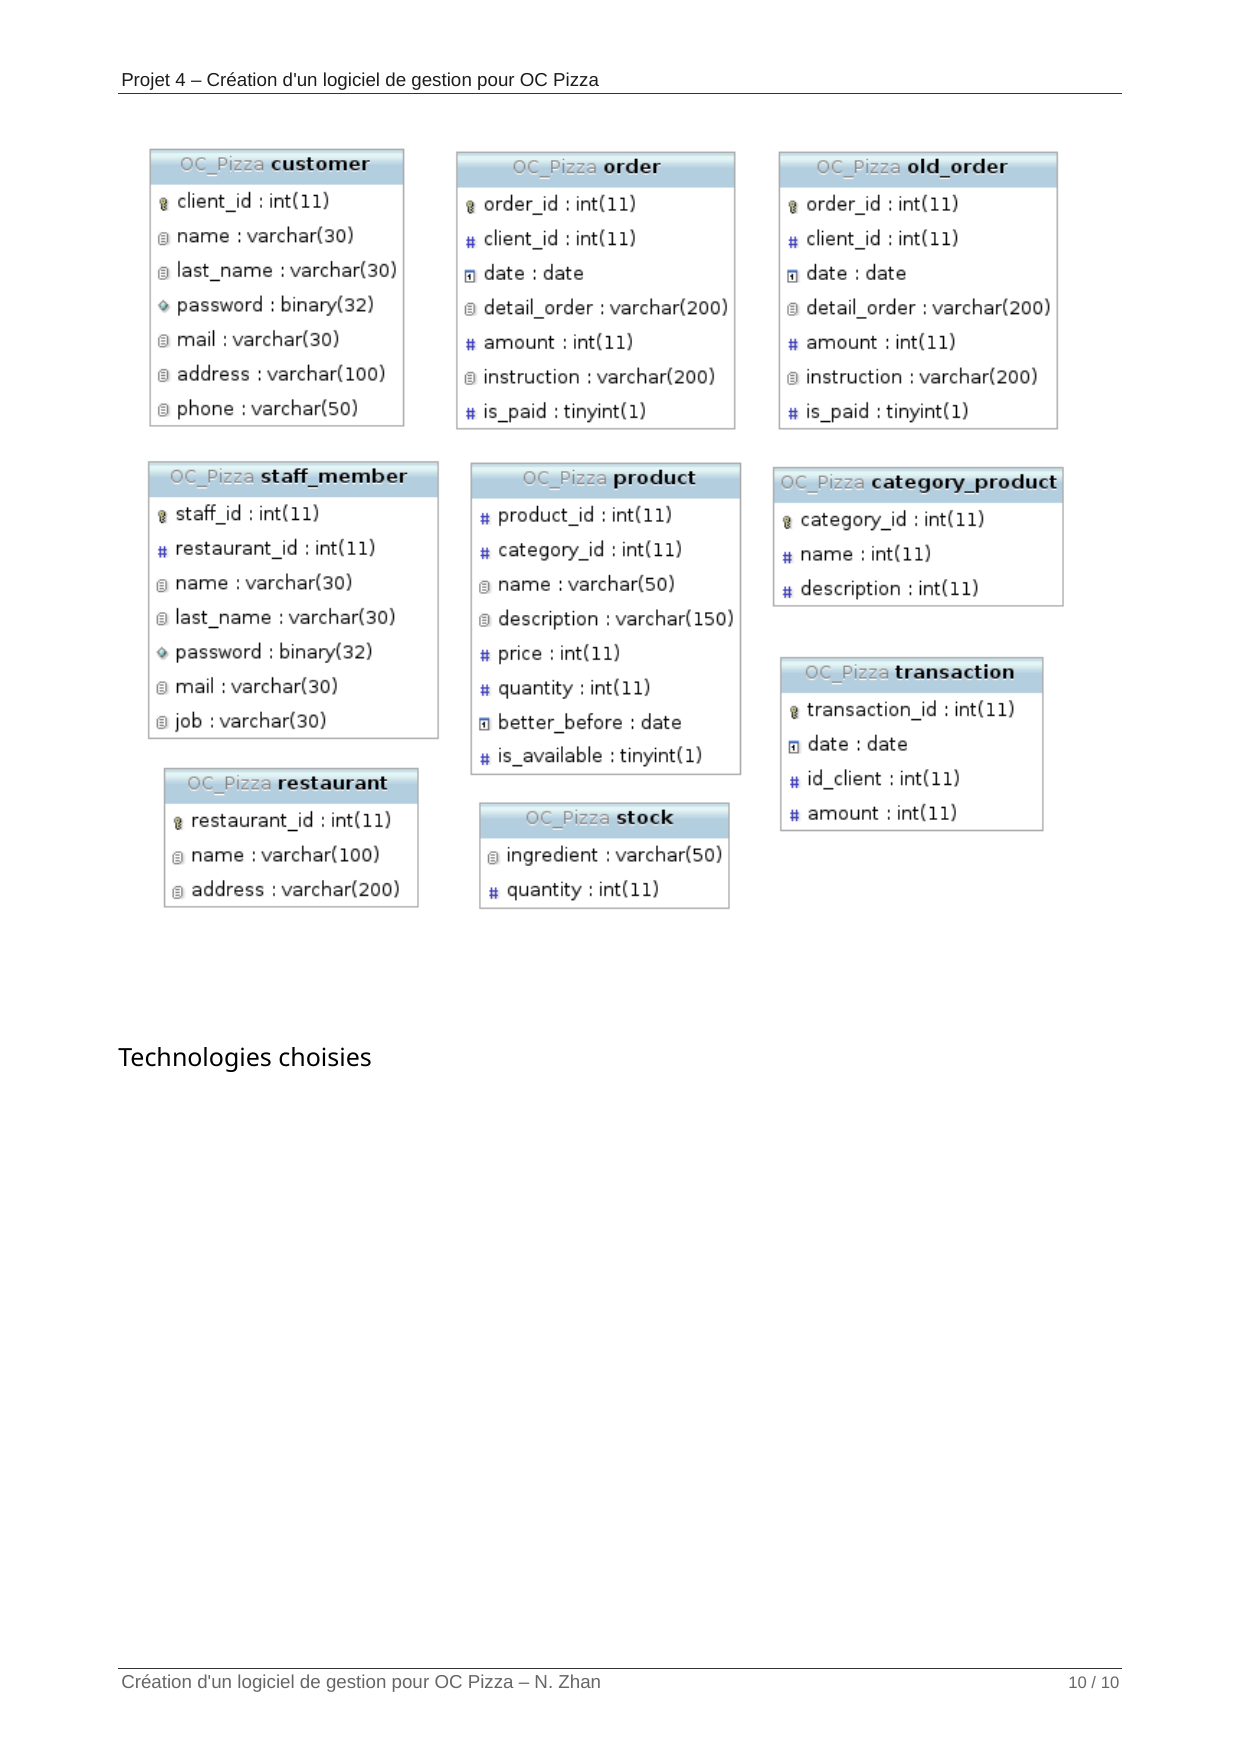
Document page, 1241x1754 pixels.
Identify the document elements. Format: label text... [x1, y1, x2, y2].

picture [118, 123, 1123, 938]
text Technologies choisies [118, 1040, 1122, 1074]
